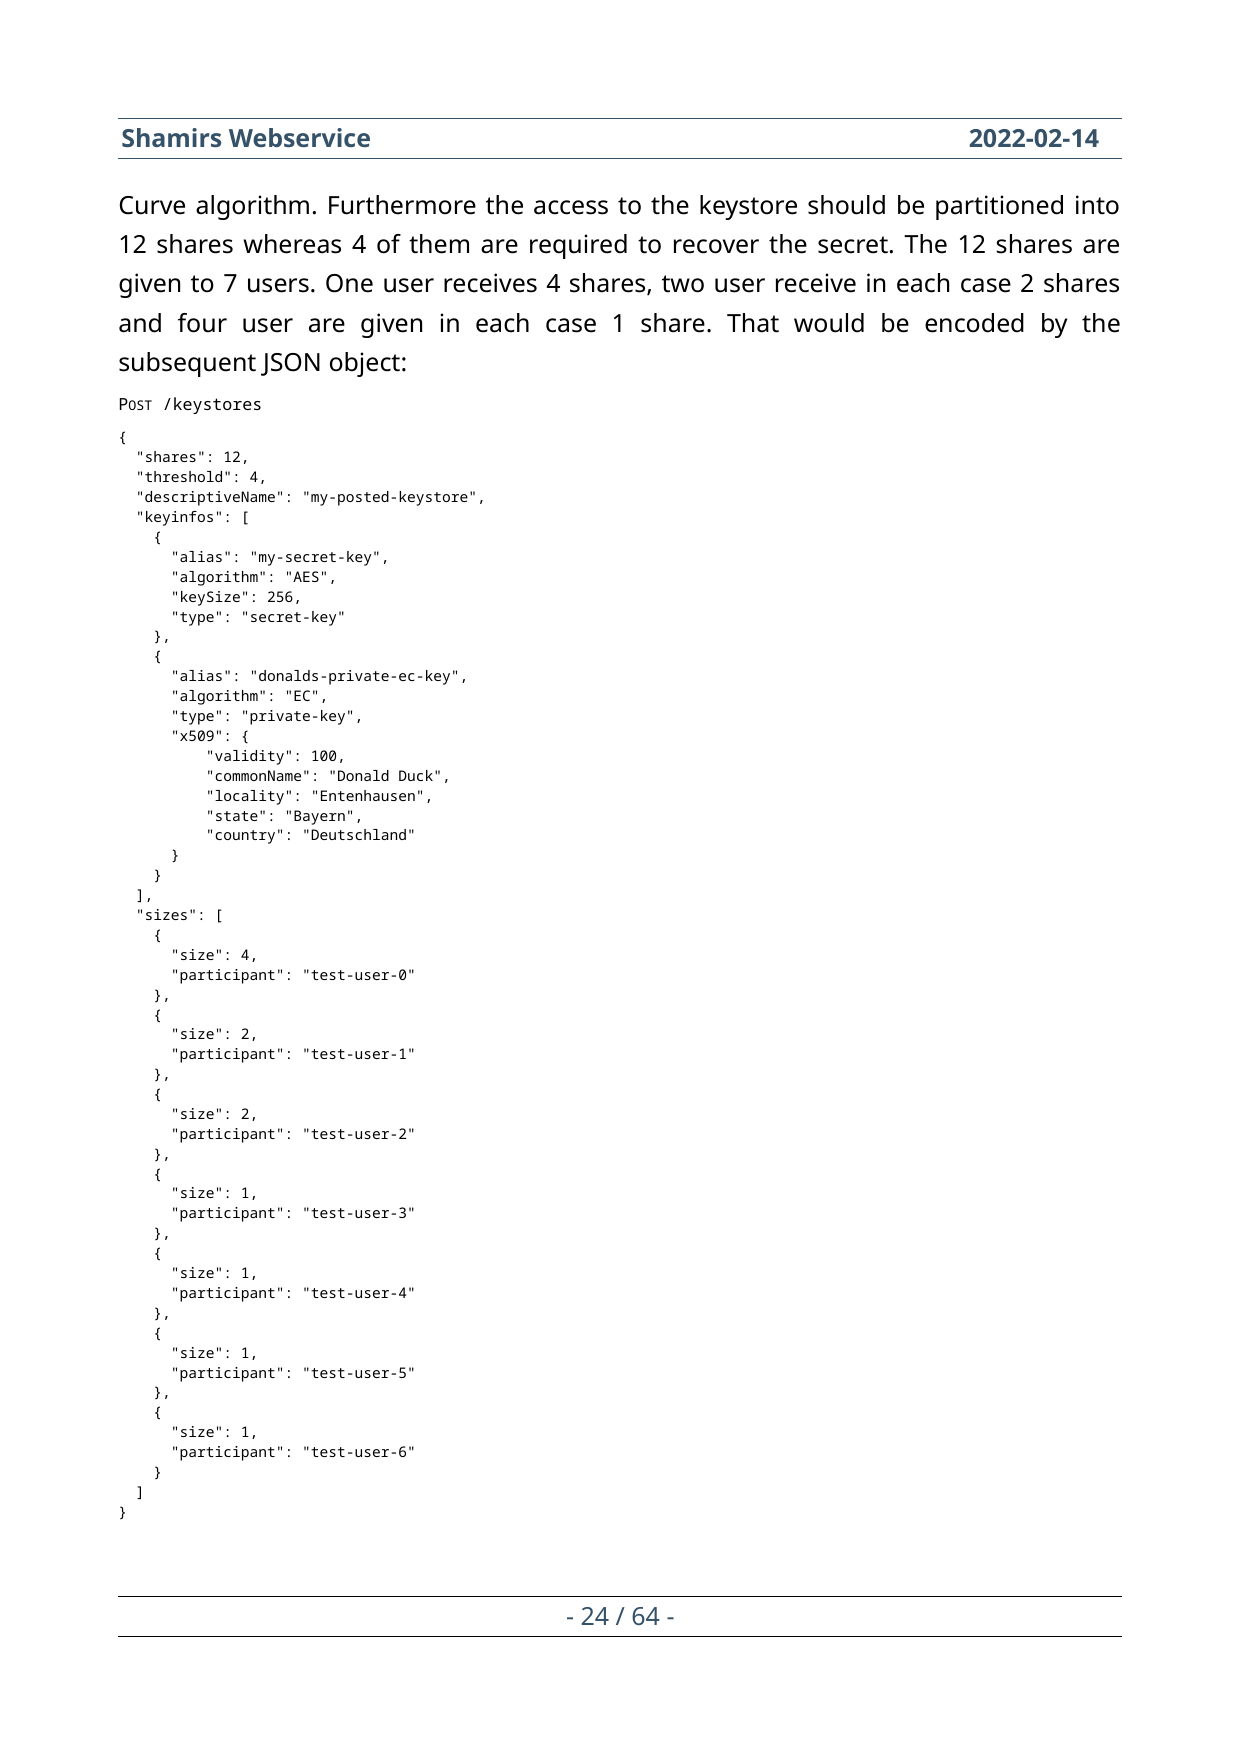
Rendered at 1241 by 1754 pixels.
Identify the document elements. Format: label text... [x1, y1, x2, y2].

text ], [118, 885, 1122, 905]
text "participant": "test-user-2" [118, 1124, 1122, 1143]
text { [118, 527, 1122, 547]
text "descriptiveName": "my-posted-keystore", [118, 487, 1122, 507]
text "size": 2, [118, 1024, 1122, 1044]
text "size": 1, [118, 1183, 1122, 1203]
text "keySize": 256, [118, 586, 1122, 606]
text "x509": { [118, 726, 1122, 746]
text "keyinfos": [ [118, 507, 1122, 527]
text }, [118, 984, 1122, 1004]
text { [118, 1402, 1122, 1422]
text "participant": "test-user-4" [118, 1283, 1122, 1303]
text { [118, 1163, 1122, 1183]
text "size": 1, [118, 1263, 1122, 1283]
text { [118, 427, 1122, 447]
text "participant": "test-user-1" [118, 1044, 1122, 1064]
text } [118, 1462, 1122, 1482]
text Curve algorithm. Furthermore the access to the keystore should be partitioned into 12 shares whereas 4 of them are required to recover the secret. The 12 shares are given to 7 users. One user receives 4 shares, two user receive in each case 2 shares and four user are given in each case 1 share. That would be encoded by the subsequent JSON object: [118, 188, 1122, 378]
text "type": "private-key", [118, 706, 1122, 726]
text { [118, 646, 1122, 666]
text "alias": "my-secret-key", [118, 547, 1122, 567]
text "participant": "test-user-3" [118, 1203, 1122, 1223]
text "locality": "Entenhausen", [118, 785, 1122, 805]
text }, [118, 1143, 1122, 1163]
text Post /keystores [118, 392, 1122, 415]
text } [118, 1502, 1122, 1522]
text "size": 2, [118, 1104, 1122, 1124]
text "country": "Deutschland" [118, 825, 1122, 845]
text "validity": 100, [118, 746, 1122, 766]
text }, [118, 626, 1122, 646]
text { [118, 1004, 1122, 1024]
text "size": 1, [118, 1422, 1122, 1442]
text "participant": "test-user-6" [118, 1442, 1122, 1462]
text "shares": 12, [118, 447, 1122, 467]
text "commonName": "Donald Duck", [118, 766, 1122, 785]
text { [118, 1084, 1122, 1104]
text "threshold": 4, [118, 467, 1122, 487]
text { [118, 925, 1122, 944]
text "alias": "donalds-private-ec-key", [118, 666, 1122, 686]
text "type": "secret-key" [118, 606, 1122, 626]
text "state": "Bayern", [118, 805, 1122, 825]
text }, [118, 1382, 1122, 1402]
text }, [118, 1223, 1122, 1243]
text "participant": "test-user-0" [118, 964, 1122, 984]
text "algorithm": "AES", [118, 567, 1122, 586]
text "participant": "test-user-5" [118, 1362, 1122, 1382]
text "sizes": [ [118, 905, 1122, 925]
text { [118, 1323, 1122, 1342]
text }, [118, 1064, 1122, 1084]
text "size": 4, [118, 944, 1122, 964]
text "algorithm": "EC", [118, 686, 1122, 706]
text } [118, 865, 1122, 885]
text { [118, 1243, 1122, 1263]
text "size": 1, [118, 1342, 1122, 1362]
text } [118, 845, 1122, 865]
text }, [118, 1303, 1122, 1323]
text ] [118, 1482, 1122, 1502]
